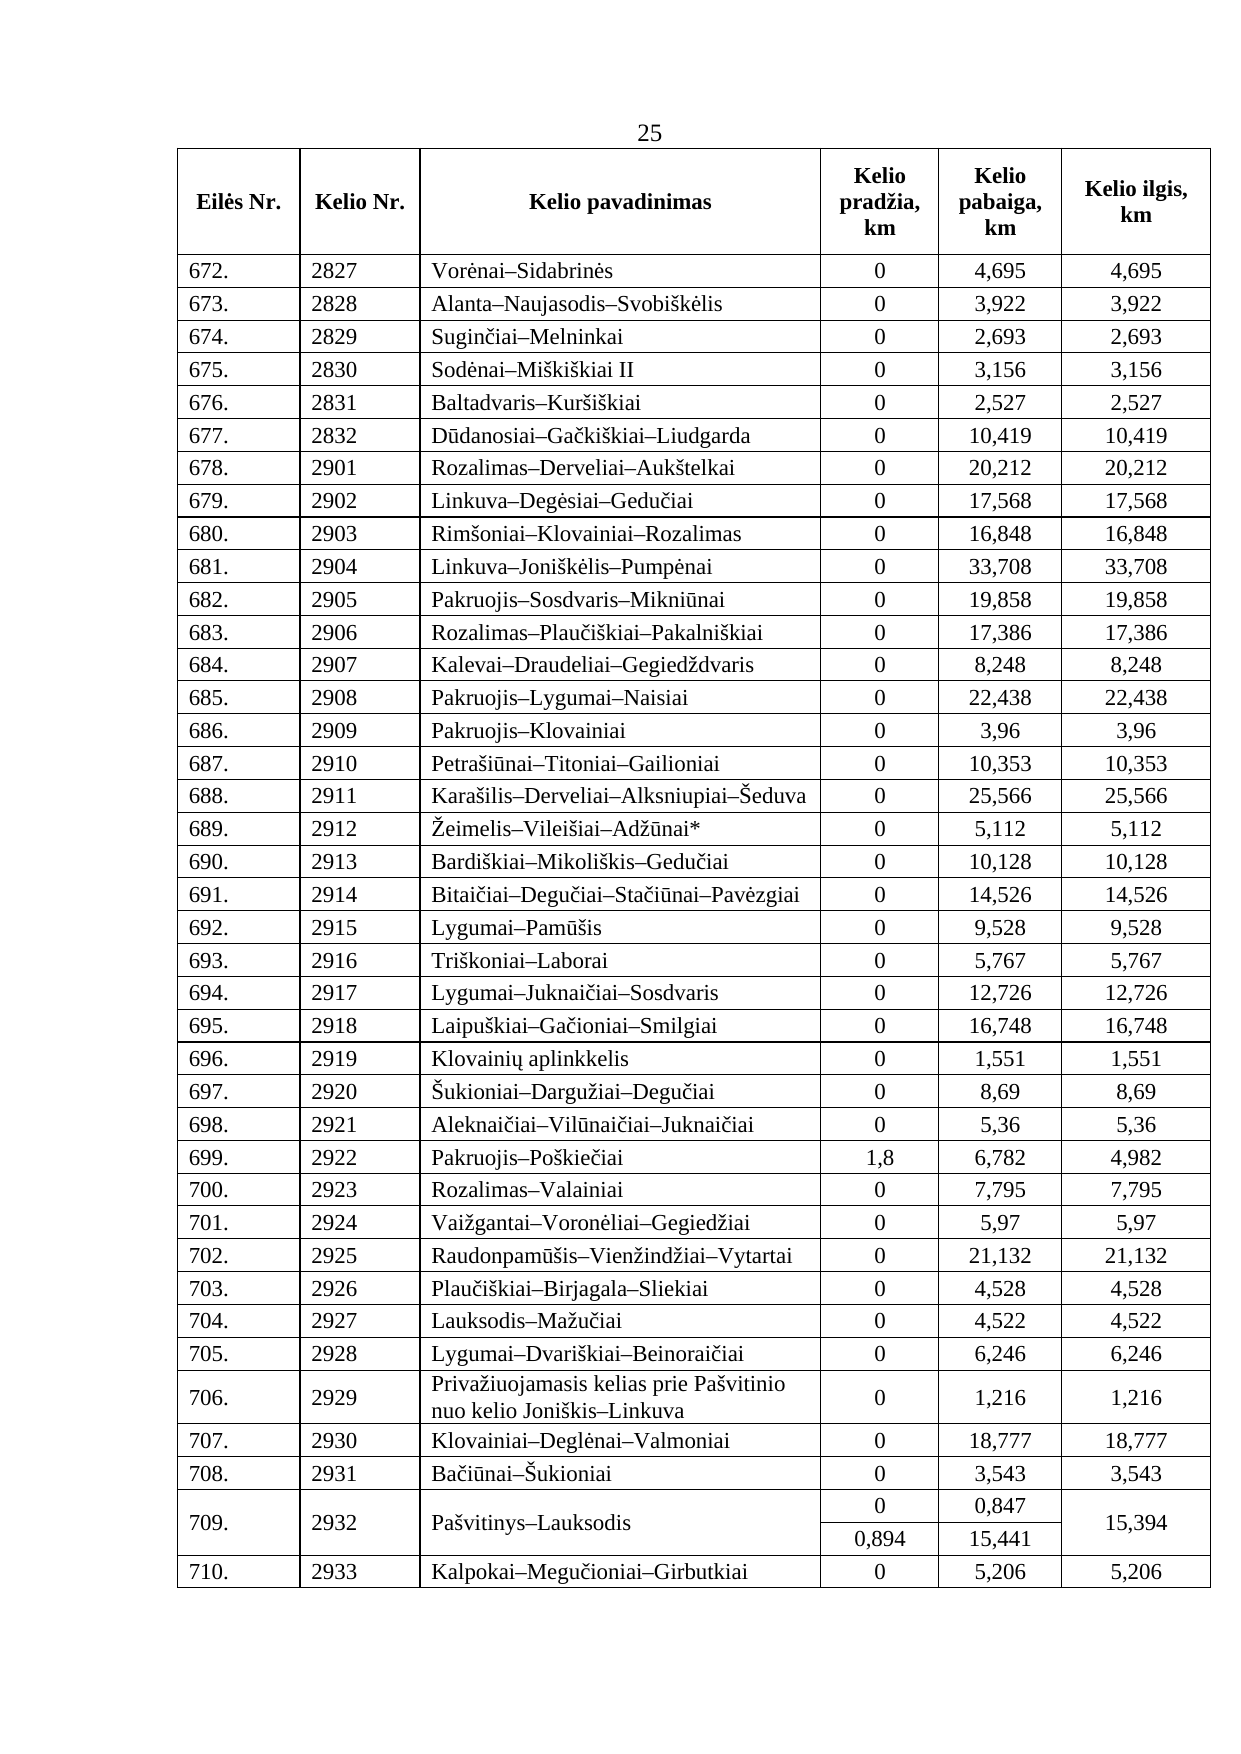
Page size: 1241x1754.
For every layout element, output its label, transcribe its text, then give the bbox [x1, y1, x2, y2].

table_cell 683. [178, 616, 299, 648]
table_cell Rozalimas–Derveliai–Aukštelkai [421, 452, 820, 483]
table_cell 3,156 [939, 353, 1061, 385]
table_cell 19,858 [939, 583, 1061, 615]
table_cell 7,795 [1062, 1174, 1210, 1205]
table_cell 0 [821, 747, 938, 779]
table_cell 3,543 [1062, 1457, 1210, 1489]
table_cell 0 [821, 846, 938, 877]
table_cell 18,777 [939, 1424, 1061, 1456]
table_cell 2926 [301, 1272, 419, 1304]
table_cell Rozalimas–Plaučiškiai–Pakalniškiai [421, 616, 820, 648]
table_cell 2930 [301, 1424, 419, 1456]
table_cell 12,726 [1062, 977, 1210, 1008]
table_cell 6,782 [939, 1141, 1061, 1173]
table_cell Linkuva–Joniškėlis–Pumpėnai [421, 550, 820, 582]
table_cell Lygumai–Pamūšis [421, 911, 820, 943]
table_cell 2908 [301, 681, 419, 713]
table_cell 2919 [301, 1043, 419, 1074]
table_cell Rozalimas–Valainiai [421, 1174, 820, 1205]
table_cell 0 [821, 616, 938, 648]
table_cell 21,132 [1062, 1239, 1210, 1271]
table_cell 0 [821, 419, 938, 451]
table_cell 25,566 [1062, 780, 1210, 812]
table_cell 2902 [301, 485, 419, 516]
table_cell 2913 [301, 846, 419, 877]
table_cell 676. [178, 386, 299, 418]
table_cell 2905 [301, 583, 419, 615]
table_cell Pakruojis–Poškiečiai [421, 1141, 820, 1173]
table_cell 9,528 [939, 911, 1061, 943]
table_cell 0 [821, 813, 938, 844]
table_cell Alanta–Naujasodis–Svobiškėlis [421, 288, 820, 319]
table_cell 2,527 [1062, 386, 1210, 418]
table_cell 691. [178, 878, 299, 910]
table_cell 25,566 [939, 780, 1061, 812]
table_cell 0 [821, 977, 938, 1008]
table_cell 701. [178, 1206, 299, 1238]
table_cell 14,526 [1062, 878, 1210, 910]
table_cell 705. [178, 1338, 299, 1369]
table_cell 2925 [301, 1239, 419, 1271]
table_cell 3,96 [1062, 714, 1210, 746]
table_cell 5,112 [939, 813, 1061, 844]
table_cell 0 [821, 321, 938, 352]
table_cell 5,36 [1062, 1108, 1210, 1140]
table_cell 17,386 [1062, 616, 1210, 648]
table_cell 3,922 [939, 288, 1061, 319]
table_cell Laipuškiai–Gačioniai–Smilgiai [421, 1010, 820, 1041]
table_cell 10,128 [1062, 846, 1210, 877]
table_cell 708. [178, 1457, 299, 1489]
table_cell 4,528 [939, 1272, 1061, 1304]
table_cell 17,386 [939, 616, 1061, 648]
table_cell 675. [178, 353, 299, 385]
table_cell Petrašiūnai–Titoniai–Gailioniai [421, 747, 820, 779]
table_cell 10,419 [939, 419, 1061, 451]
table_cell 10,353 [939, 747, 1061, 779]
table_cell 0 [821, 288, 938, 319]
table_cell Žeimelis–Vileišiai–Adžūnai* [421, 813, 820, 844]
table_cell 17,568 [1062, 485, 1210, 516]
table_cell 2914 [301, 878, 419, 910]
table_cell 22,438 [939, 681, 1061, 713]
table_cell 672. [178, 255, 299, 287]
table_cell 2921 [301, 1108, 419, 1140]
table_cell 16,848 [1062, 518, 1210, 549]
table_cell 697. [178, 1075, 299, 1107]
table_cell 678. [178, 452, 299, 483]
table_cell 0 [821, 1371, 938, 1423]
table_cell 22,438 [1062, 681, 1210, 713]
table_cell 3,922 [1062, 288, 1210, 319]
table_cell 2917 [301, 977, 419, 1008]
table_cell 0 [821, 1108, 938, 1140]
table_cell 16,748 [939, 1010, 1061, 1041]
table_cell 19,858 [1062, 583, 1210, 615]
table_cell 17,568 [939, 485, 1061, 516]
table_header Kelio Nr. [301, 149, 419, 254]
table_cell 2909 [301, 714, 419, 746]
table_header Kelio ilgis, km [1062, 149, 1210, 254]
table_cell Vaižgantai–Voronėliai–Gegiedžiai [421, 1206, 820, 1238]
table_cell Triškoniai–Laborai [421, 944, 820, 976]
table_cell 690. [178, 846, 299, 877]
table_cell 2,693 [939, 321, 1061, 352]
table_cell 0 [821, 1239, 938, 1271]
table_cell 687. [178, 747, 299, 779]
table_cell 5,206 [939, 1556, 1061, 1587]
table_cell 0 [821, 1424, 938, 1456]
table_cell 3,543 [939, 1457, 1061, 1489]
table_cell 1,216 [939, 1371, 1061, 1423]
table_cell 0 [821, 353, 938, 385]
table_cell 4,522 [1062, 1305, 1210, 1337]
table_header Eilės Nr. [178, 149, 299, 254]
table_cell 699. [178, 1141, 299, 1173]
table_cell 1,551 [1062, 1043, 1210, 1074]
table_cell 5,206 [1062, 1556, 1210, 1587]
table_cell 684. [178, 649, 299, 680]
table_cell Vorėnai–Sidabrinės [421, 255, 820, 287]
table_cell 685. [178, 681, 299, 713]
table_cell 4,522 [939, 1305, 1061, 1337]
table_cell 2920 [301, 1075, 419, 1107]
table_cell 0 [821, 1075, 938, 1107]
table_cell Klovainiai–Deglėnai–Valmoniai [421, 1424, 820, 1456]
table_cell 0 [821, 944, 938, 976]
table_cell 2829 [301, 321, 419, 352]
table_cell 10,128 [939, 846, 1061, 877]
table_cell 1,216 [1062, 1371, 1210, 1423]
table_cell 688. [178, 780, 299, 812]
table_cell 695. [178, 1010, 299, 1041]
table_cell Pakruojis–Sosdvaris–Mikniūnai [421, 583, 820, 615]
table_cell 3,96 [939, 714, 1061, 746]
table_cell Kalevai–Draudeliai–Gegiedždvaris [421, 649, 820, 680]
table_cell 1,551 [939, 1043, 1061, 1074]
table_cell 2912 [301, 813, 419, 844]
table_cell 0 [821, 485, 938, 516]
table_cell 2911 [301, 780, 419, 812]
table_cell 0 [821, 878, 938, 910]
table_cell Klovainių aplinkkelis [421, 1043, 820, 1074]
table_cell 18,777 [1062, 1424, 1210, 1456]
table_cell 8,248 [939, 649, 1061, 680]
table_cell 0 [821, 681, 938, 713]
table_cell Šukioniai–Dargužiai–Degučiai [421, 1075, 820, 1107]
table_cell 0 [821, 1272, 938, 1304]
table_cell 0 [821, 780, 938, 812]
table_cell 0 [821, 649, 938, 680]
table_cell 5,112 [1062, 813, 1210, 844]
table_cell 10,353 [1062, 747, 1210, 779]
table_cell 9,528 [1062, 911, 1210, 943]
table_cell Rimšoniai–Klovainiai–Rozalimas [421, 518, 820, 549]
table_cell 2901 [301, 452, 419, 483]
table_cell 12,726 [939, 977, 1061, 1008]
table_cell 16,848 [939, 518, 1061, 549]
table_cell Pašvitinys–Lauksodis [421, 1490, 820, 1554]
table_cell Bitaičiai–Degučiai–Stačiūnai–Pavėzgiai [421, 878, 820, 910]
table_cell 8,69 [939, 1075, 1061, 1107]
table_cell 700. [178, 1174, 299, 1205]
table_cell 0 [821, 386, 938, 418]
table_cell 6,246 [1062, 1338, 1210, 1369]
table_cell 4,695 [1062, 255, 1210, 287]
table_cell 20,212 [939, 452, 1061, 483]
table_cell 680. [178, 518, 299, 549]
table_cell 2922 [301, 1141, 419, 1173]
table_cell 21,132 [939, 1239, 1061, 1271]
table_cell 5,97 [1062, 1206, 1210, 1238]
table_cell 0 [821, 255, 938, 287]
table_cell 2923 [301, 1174, 419, 1205]
table_cell 2910 [301, 747, 419, 779]
table_cell 2906 [301, 616, 419, 648]
table_cell 703. [178, 1272, 299, 1304]
table_cell Sodėnai–Miškiškiai II [421, 353, 820, 385]
table_cell 0 [821, 1174, 938, 1205]
table_cell 2929 [301, 1371, 419, 1423]
table_cell 0 [821, 452, 938, 483]
table_cell 707. [178, 1424, 299, 1456]
table_cell Privažiuojamasis kelias prie Pašvitinio nuo kelio Joniškis–Linkuva [421, 1371, 820, 1423]
table_cell 4,982 [1062, 1141, 1210, 1173]
table_cell 692. [178, 911, 299, 943]
table_cell 3,156 [1062, 353, 1210, 385]
table_cell 702. [178, 1239, 299, 1271]
table_cell 8,248 [1062, 649, 1210, 680]
table_cell 2907 [301, 649, 419, 680]
table_cell 2832 [301, 419, 419, 451]
table_cell Pakruojis–Lygumai–Naisiai [421, 681, 820, 713]
table_cell 0 [821, 1043, 938, 1074]
table_cell Suginčiai–Melninkai [421, 321, 820, 352]
table_cell 15,441 [939, 1523, 1061, 1554]
table_cell 2827 [301, 255, 419, 287]
table_cell 1,8 [821, 1141, 938, 1173]
table_cell 2828 [301, 288, 419, 319]
table_cell Bačiūnai–Šukioniai [421, 1457, 820, 1489]
table_cell Dūdanosiai–Gačkiškiai–Liudgarda [421, 419, 820, 451]
table_cell 2927 [301, 1305, 419, 1337]
table_cell 2933 [301, 1556, 419, 1587]
table_cell 16,748 [1062, 1010, 1210, 1041]
table_cell 0 [821, 1457, 938, 1489]
table_cell 0 [821, 583, 938, 615]
table_cell 0 [821, 550, 938, 582]
table_cell 2924 [301, 1206, 419, 1238]
table_header Kelio pavadinimas [421, 149, 820, 254]
table_cell 0 [821, 1206, 938, 1238]
table_cell 0 [821, 1490, 938, 1522]
table_cell Bardiškiai–Mikoliškis–Gedučiai [421, 846, 820, 877]
table_cell 679. [178, 485, 299, 516]
table_cell 706. [178, 1371, 299, 1423]
table_cell 2918 [301, 1010, 419, 1041]
table_cell 8,69 [1062, 1075, 1210, 1107]
table_cell 698. [178, 1108, 299, 1140]
table_cell 693. [178, 944, 299, 976]
table_cell 2915 [301, 911, 419, 943]
table_cell 2903 [301, 518, 419, 549]
table_cell Aleknaičiai–Vilūnaičiai–Juknaičiai [421, 1108, 820, 1140]
table_cell 33,708 [1062, 550, 1210, 582]
table_cell 709. [178, 1490, 299, 1554]
table_cell Plaučiškiai–Birjagala–Sliekiai [421, 1272, 820, 1304]
table_cell 4,528 [1062, 1272, 1210, 1304]
table_cell Pakruojis–Klovainiai [421, 714, 820, 746]
table_cell 5,36 [939, 1108, 1061, 1140]
table_cell 2932 [301, 1490, 419, 1554]
table_cell 14,526 [939, 878, 1061, 910]
table_cell Lauksodis–Mažučiai [421, 1305, 820, 1337]
table_cell 2916 [301, 944, 419, 976]
table_cell 710. [178, 1556, 299, 1587]
table_cell Linkuva–Degėsiai–Gedučiai [421, 485, 820, 516]
table_cell 2904 [301, 550, 419, 582]
table_cell Baltadvaris–Kuršiškiai [421, 386, 820, 418]
table_cell 5,767 [1062, 944, 1210, 976]
table_cell 10,419 [1062, 419, 1210, 451]
table_cell 0,847 [939, 1490, 1061, 1522]
table_cell 689. [178, 813, 299, 844]
table_cell 682. [178, 583, 299, 615]
table_cell 2928 [301, 1338, 419, 1369]
table_cell 4,695 [939, 255, 1061, 287]
table_cell 2,693 [1062, 321, 1210, 352]
table_cell 7,795 [939, 1174, 1061, 1205]
table_cell 20,212 [1062, 452, 1210, 483]
table_cell 0 [821, 1338, 938, 1369]
table_cell Karašilis–Derveliai–Alksniupiai–Šeduva [421, 780, 820, 812]
table_cell 5,97 [939, 1206, 1061, 1238]
table_cell 674. [178, 321, 299, 352]
table_cell 0,894 [821, 1523, 938, 1554]
table_cell 0 [821, 1305, 938, 1337]
table_cell 0 [821, 714, 938, 746]
table_cell 0 [821, 1556, 938, 1587]
table_cell 0 [821, 1010, 938, 1041]
table_cell 686. [178, 714, 299, 746]
table_cell 681. [178, 550, 299, 582]
table_cell 33,708 [939, 550, 1061, 582]
table_header Kelio pradžia, km [821, 149, 938, 254]
table_cell 2831 [301, 386, 419, 418]
table_cell Raudonpamūšis–Vienžindžiai–Vytartai [421, 1239, 820, 1271]
table_cell Kalpokai–Megučioniai–Girbutkiai [421, 1556, 820, 1587]
table_cell 0 [821, 518, 938, 549]
table_header Kelio pabaiga, km [939, 149, 1061, 254]
table_cell Lygumai–Juknaičiai–Sosdvaris [421, 977, 820, 1008]
table_cell 696. [178, 1043, 299, 1074]
table_cell 15,394 [1062, 1490, 1210, 1554]
table_cell 2830 [301, 353, 419, 385]
table_cell 673. [178, 288, 299, 319]
table_cell 6,246 [939, 1338, 1061, 1369]
table_cell 2,527 [939, 386, 1061, 418]
table_cell 677. [178, 419, 299, 451]
table_cell 5,767 [939, 944, 1061, 976]
table_cell 694. [178, 977, 299, 1008]
table_cell 704. [178, 1305, 299, 1337]
table_cell Lygumai–Dvariškiai–Beinoraičiai [421, 1338, 820, 1369]
table_cell 0 [821, 911, 938, 943]
table_cell 2931 [301, 1457, 419, 1489]
